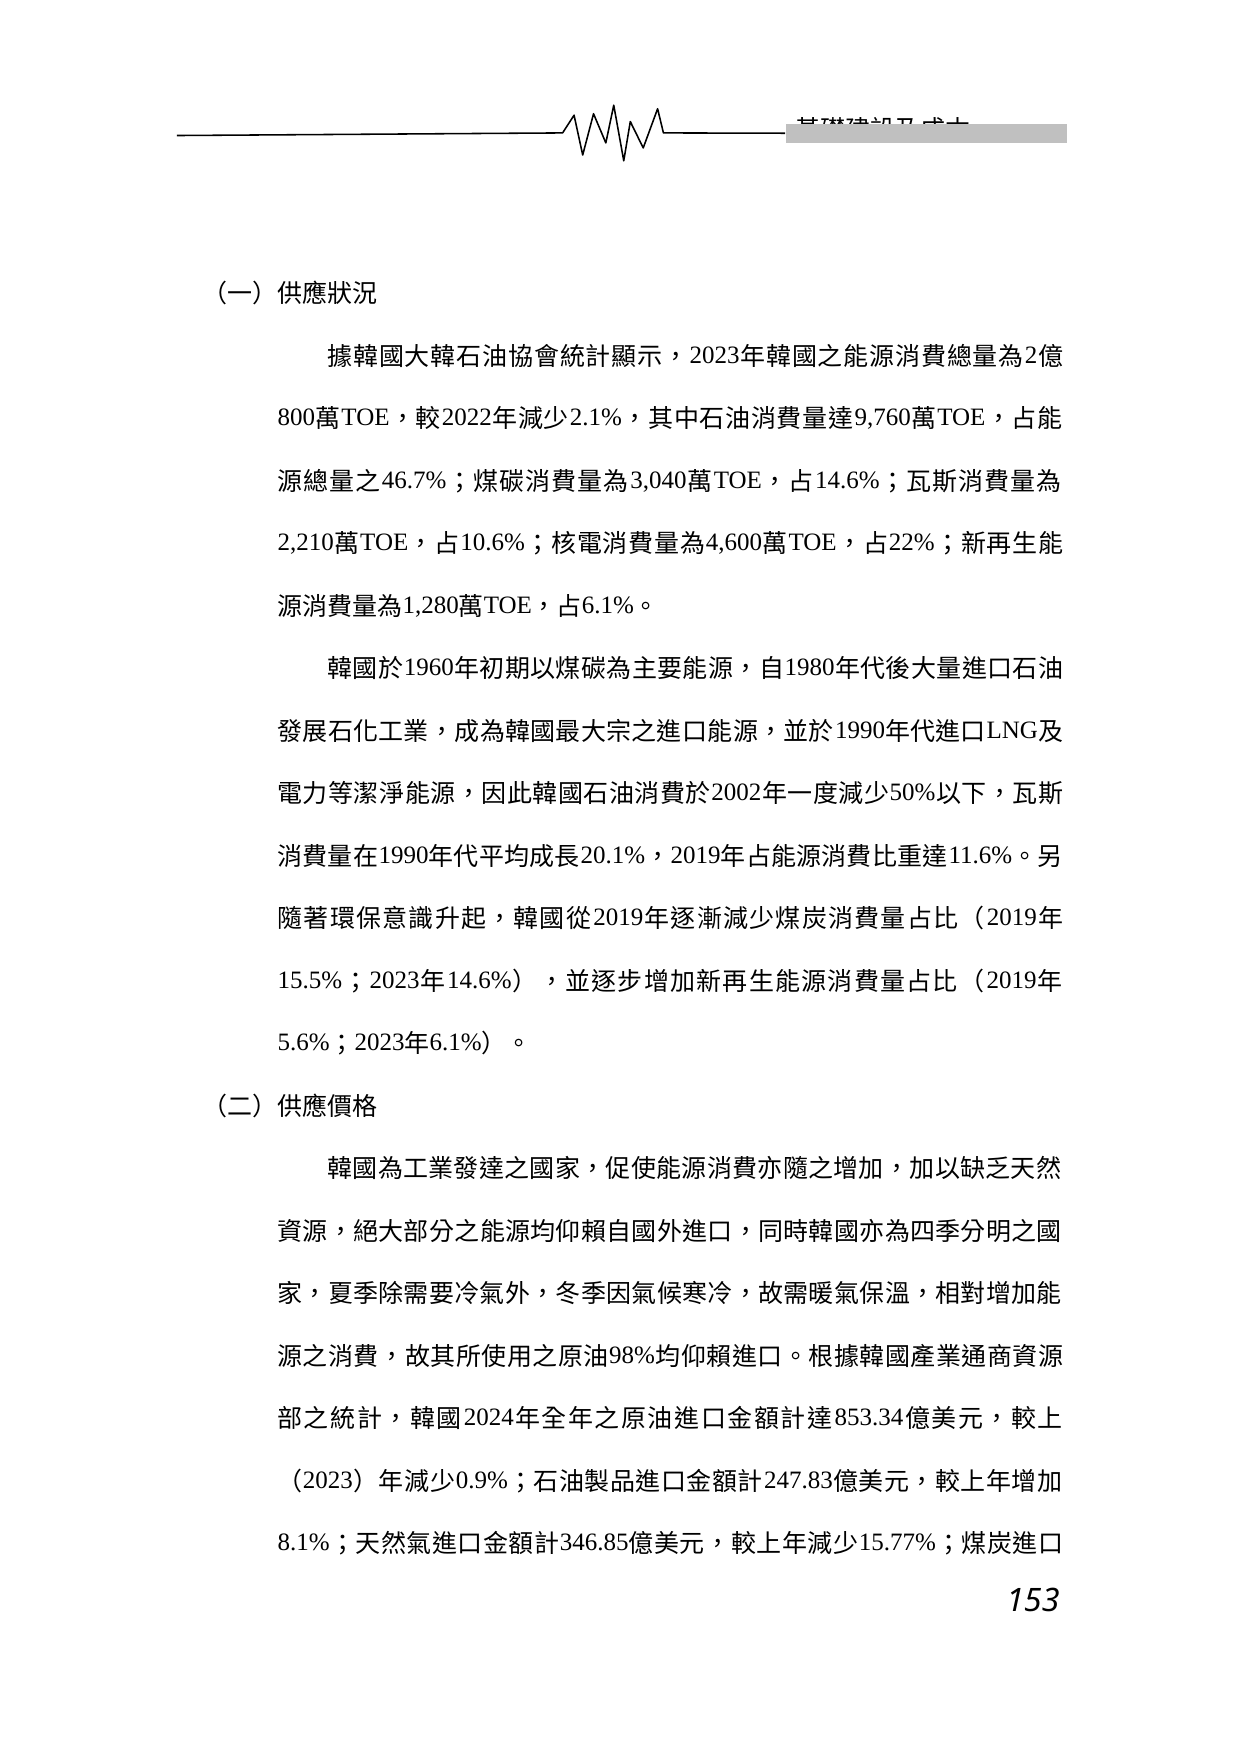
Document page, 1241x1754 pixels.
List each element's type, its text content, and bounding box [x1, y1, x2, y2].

text （二）供應價格 [202, 1063, 1063, 1125]
text 據韓國大韓石油協會統計顯示，2023年韓國之能源消費總量為2億800萬TOE，較2022年減少2.1%，其中石油消費量達9,760萬TOE，占能源總量之46.7%；煤碳消費量為3,040萬TOE，占14.6%；瓦斯消費量為2,210萬TOE，占10.6%；核電消費量為4,600萬TOE，占22%；新再生能源消費量為1,280萬TOE，占6.1%。 [277, 313, 1063, 625]
text 韓國於1960年初期以煤碳為主要能源，自1980年代後大量進口石油發展石化工業，成為韓國最大宗之進口能源，並於1990年代進口LNG及電力等潔淨能源，因此韓國石油消費於2002年一度減少50%以下，瓦斯消費量在1990年代平均成長20.1%，2019年占能源消費比重達11.6%。另隨著環保意識升起，韓國從2019年逐漸減少煤炭消費量占比（2019年15.5%；2023年14.6%），並逐步增加新再生能源消費量占比（2019年5.6%；2023年6.1%）。 [277, 625, 1063, 1063]
text （一）供應狀況 [202, 250, 1063, 313]
text 韓國為工業發達之國家，促使能源消費亦隨之增加，加以缺乏天然資源，絕大部分之能源均仰賴自國外進口，同時韓國亦為四季分明之國家，夏季除需要冷氣外，冬季因氣候寒冷，故需暖氣保溫，相對增加能源之消費，故其所使用之原油98%均仰賴進口。根據韓國產業通商資源部之統計，韓國2024年全年之原油進口金額計達853.34億美元，較上（2023）年減少0.9%；石油製品進口金額計247.83億美元，較上年增加8.1%；天然氣進口金額計346.85億美元，較上年減少15.77%；煤炭進口 [277, 1125, 1063, 1563]
